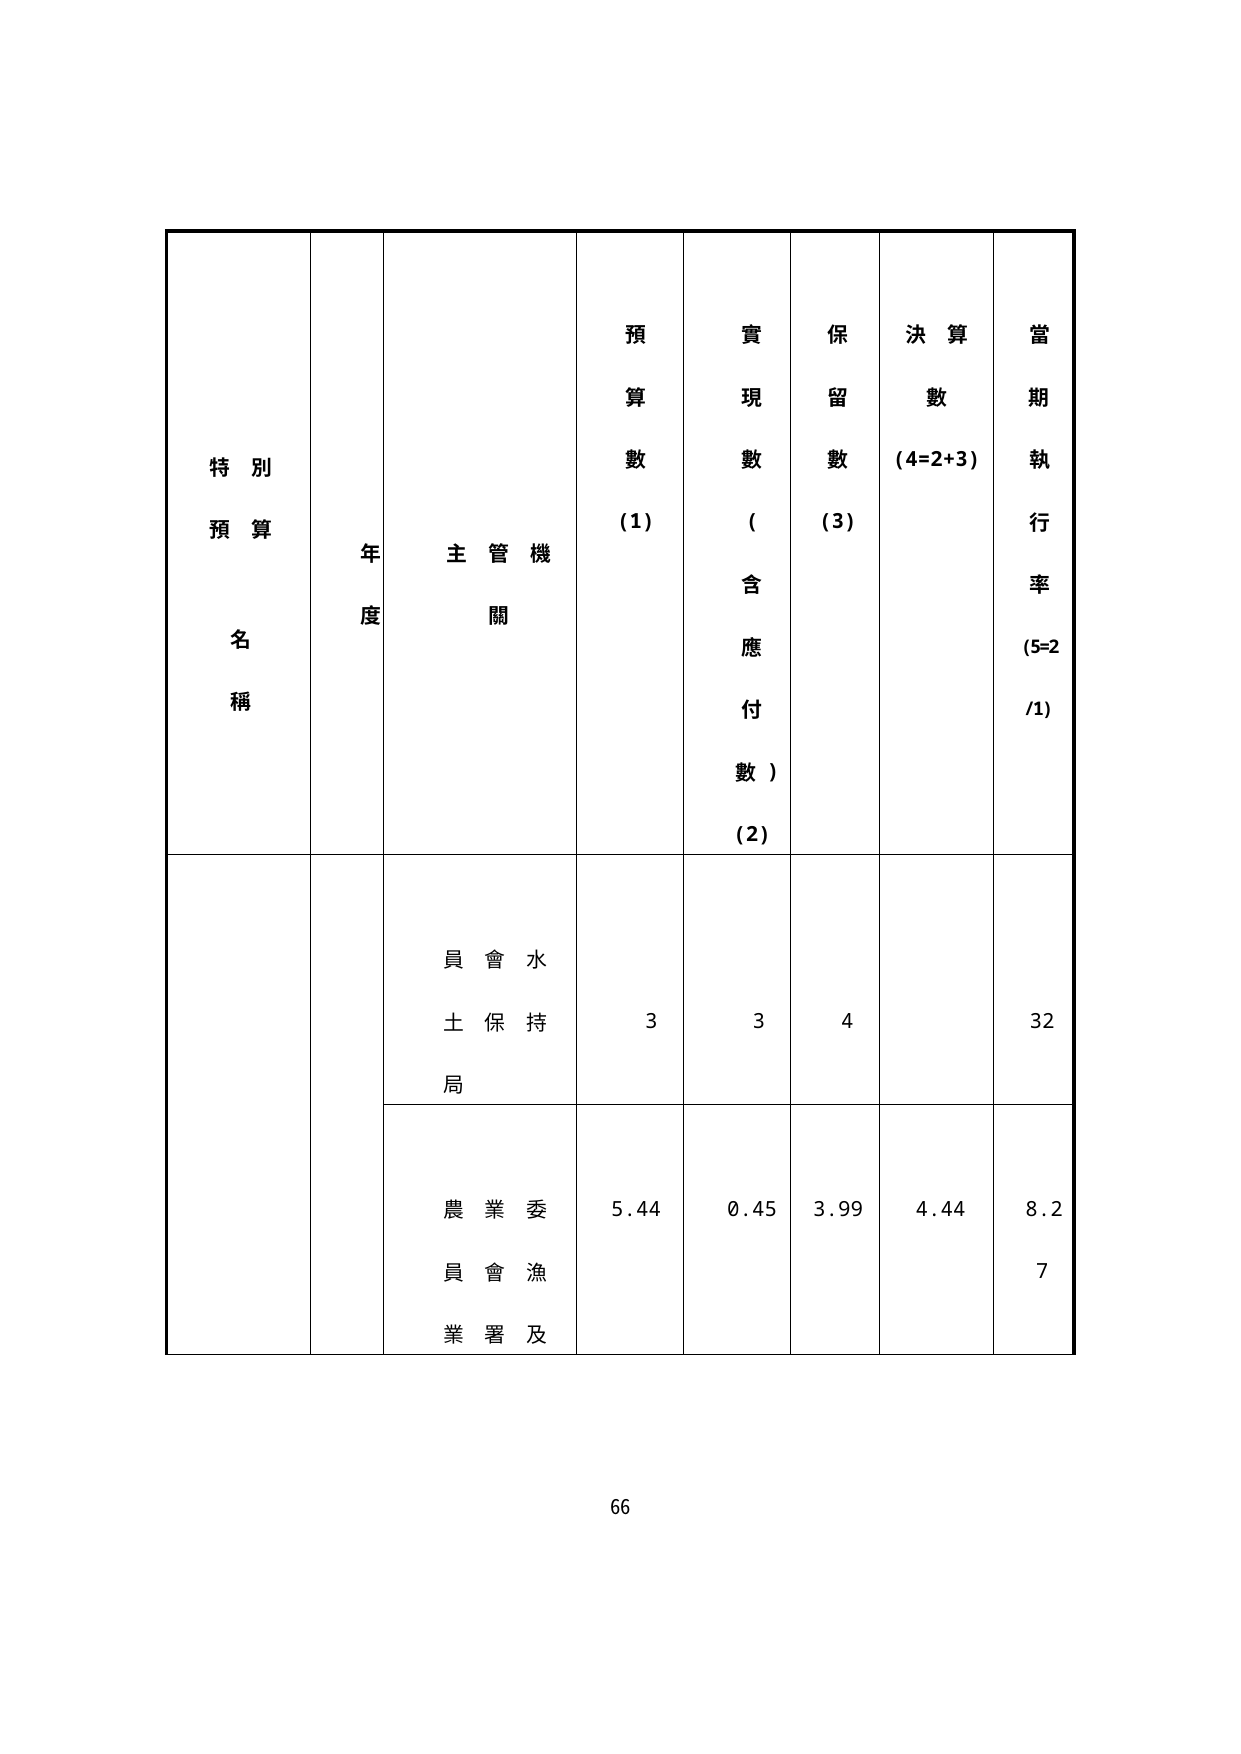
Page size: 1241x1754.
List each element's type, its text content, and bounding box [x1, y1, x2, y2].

table_header 年度 [311, 233, 383, 854]
table_cell 32 [994, 855, 1072, 1104]
table_cell 8.27 [994, 1105, 1072, 1354]
table_header 決算數 (4=2+3) [880, 233, 993, 854]
table_cell [168, 855, 310, 1354]
table_cell [311, 855, 383, 1354]
table_header 實現數(含應付數)(2) [684, 233, 790, 854]
table_cell 3 [684, 855, 790, 1104]
table_cell 員會水土保持局 [384, 855, 576, 1104]
table_cell [880, 855, 993, 1104]
table_header 保留數(3) [791, 233, 879, 854]
table_cell 3 [577, 855, 683, 1104]
table_header 特別預算 名 稱 [168, 233, 310, 854]
table_cell 4 [791, 855, 879, 1104]
table_cell 5.44 [577, 1105, 683, 1354]
table_cell 0.45 [684, 1105, 790, 1354]
table_header 當 期 執行率(5=2/1) [994, 233, 1072, 854]
table_header 預算數(1) [577, 233, 683, 854]
table_cell 4.44 [880, 1105, 993, 1354]
table_cell 農業委員會漁業署及 [384, 1105, 576, 1354]
table_header 主管機關 [384, 233, 576, 854]
table_cell 3.99 [791, 1105, 879, 1354]
